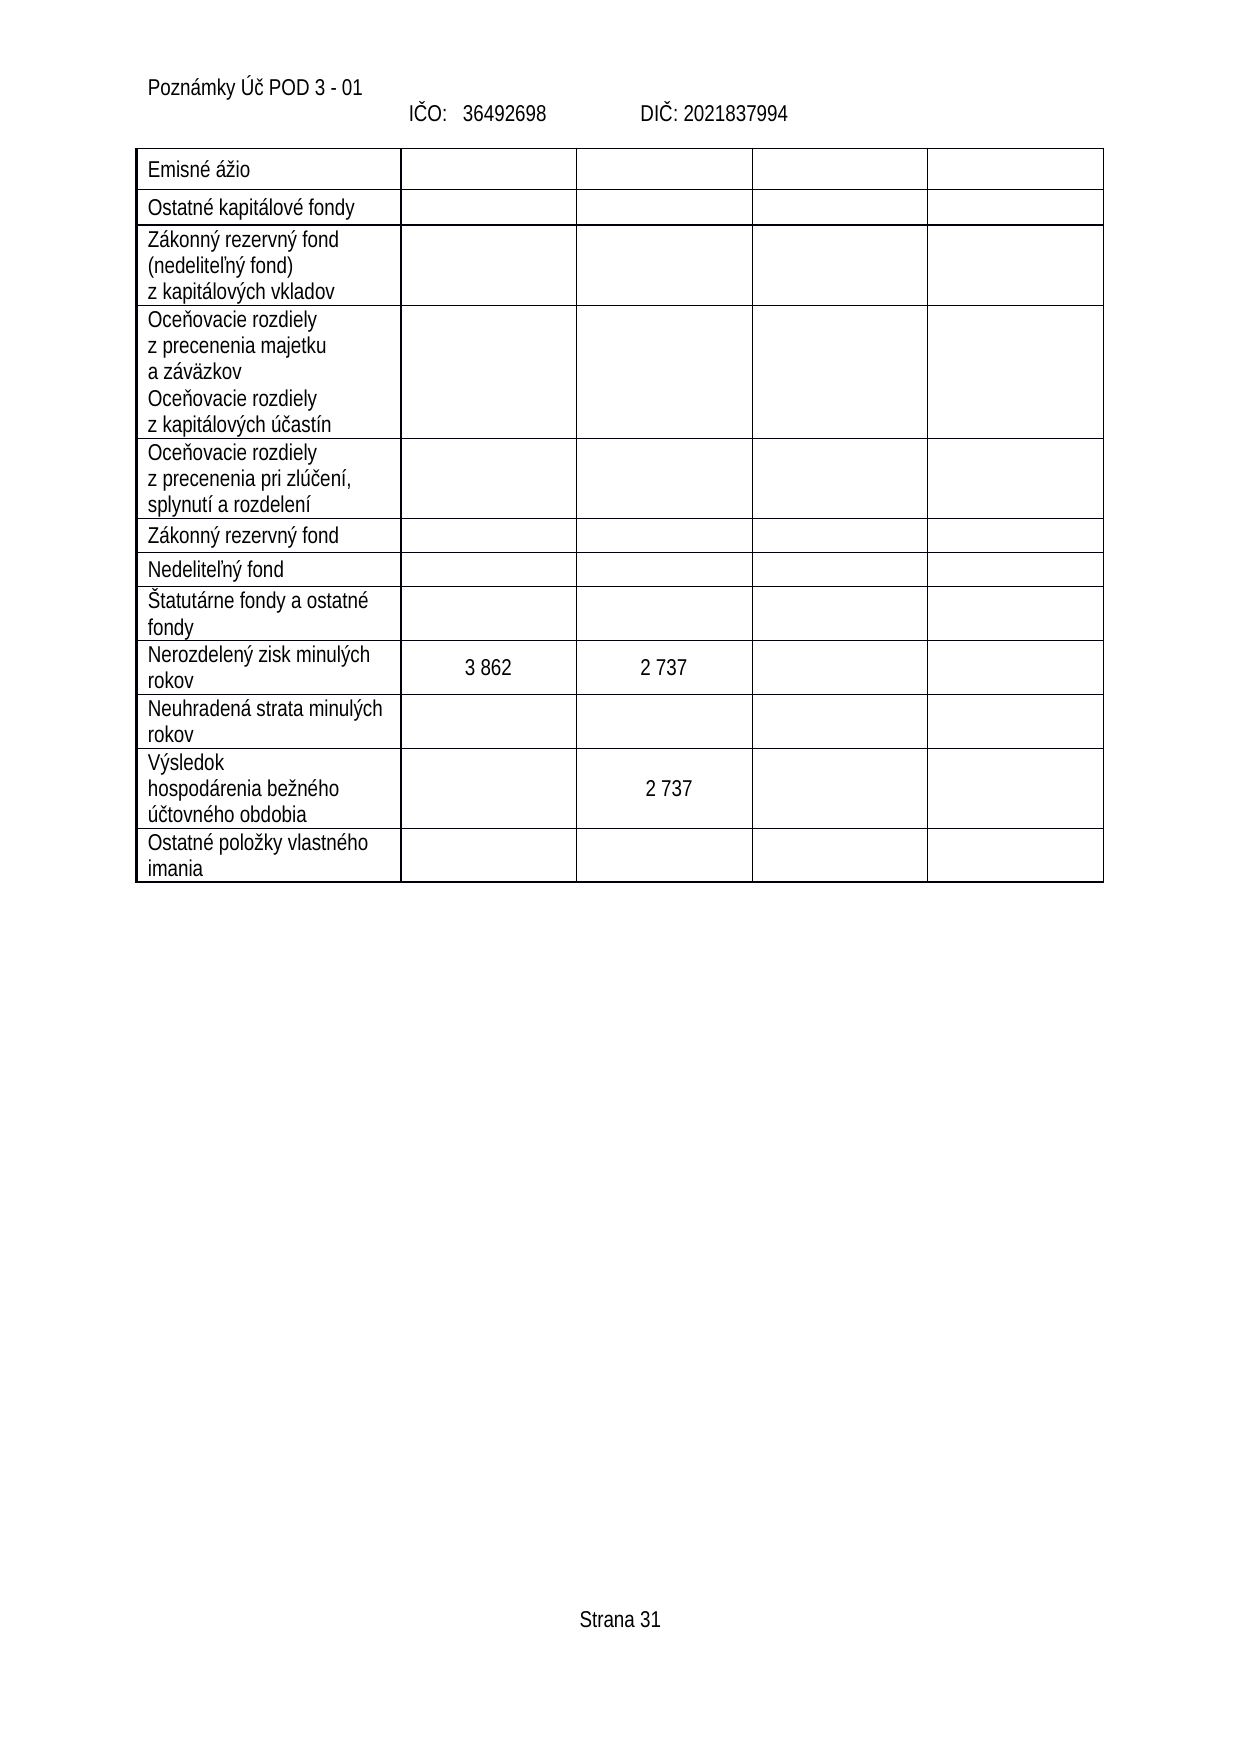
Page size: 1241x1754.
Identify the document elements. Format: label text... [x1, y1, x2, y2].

table_cell [753, 439, 927, 517]
table_cell [928, 519, 1103, 552]
table_cell [577, 226, 752, 304]
table_cell [928, 190, 1103, 223]
table_cell [402, 149, 576, 189]
table_cell [402, 587, 576, 640]
table_cell [577, 149, 752, 189]
table_cell Štatutárne fondy a ostatné fondy [138, 587, 400, 640]
table_cell [753, 587, 927, 640]
table_cell [753, 306, 927, 385]
table_cell [577, 385, 752, 437]
table_cell [402, 306, 576, 385]
table_cell [402, 190, 576, 223]
table_cell [928, 829, 1103, 881]
table_cell [753, 519, 927, 552]
table_cell [928, 226, 1103, 304]
table_cell [577, 695, 752, 747]
table_cell [753, 190, 927, 223]
table_cell [402, 519, 576, 552]
table_cell [402, 749, 576, 828]
table_cell [928, 587, 1103, 640]
table_cell [753, 553, 927, 586]
table_cell Oceňovacie rozdiely z precenenia majetku a záväzkov [138, 306, 400, 385]
table_cell [928, 749, 1103, 828]
table_cell [402, 385, 576, 437]
table_cell [402, 829, 576, 881]
table_cell [577, 306, 752, 385]
table_cell Ostatné kapitálové fondy [138, 190, 400, 223]
table_cell Výsledok hospodárenia bežného účtovného obdobia [138, 749, 400, 828]
table_cell Nerozdelený zisk minulých rokov [138, 641, 400, 694]
table_cell [753, 641, 927, 694]
table_cell [577, 439, 752, 517]
table_cell [928, 439, 1103, 517]
table_cell [753, 149, 927, 189]
table_cell [402, 553, 576, 586]
table_cell [402, 226, 576, 304]
table_cell [402, 439, 576, 517]
table_cell [577, 829, 752, 881]
table_cell Neuhradená strata minulých rokov [138, 695, 400, 747]
table_cell Nedeliteľný fond [138, 553, 400, 586]
table_cell Emisné ážio [138, 149, 400, 189]
table_cell [928, 641, 1103, 694]
table_cell Ostatné položky vlastného imania [138, 829, 400, 881]
table_cell [577, 190, 752, 223]
table_cell [577, 519, 752, 552]
table_cell [928, 385, 1103, 437]
table_cell 3 862 [402, 641, 576, 694]
table_cell Zákonný rezervný fond (nedeliteľný fond) z kapitálových vkladov [138, 226, 400, 304]
table_cell [753, 749, 927, 828]
table_cell [928, 149, 1103, 189]
table_cell [928, 553, 1103, 586]
table_cell [753, 695, 927, 747]
table_cell [753, 829, 927, 881]
table_cell 2 737 [577, 641, 752, 694]
table_cell [402, 695, 576, 747]
table_cell [928, 695, 1103, 747]
table_cell [753, 385, 927, 437]
table_cell [577, 553, 752, 586]
table_cell Oceňovacie rozdiely z kapitálových účastín [138, 385, 400, 437]
table_cell [928, 306, 1103, 385]
table_cell Zákonný rezervný fond [138, 519, 400, 552]
table_cell 2 737 [577, 749, 752, 828]
table_cell [753, 226, 927, 304]
table_cell [577, 587, 752, 640]
table_cell Oceňovacie rozdiely z precenenia pri zlúčení, splynutí a rozdelení [138, 439, 400, 517]
